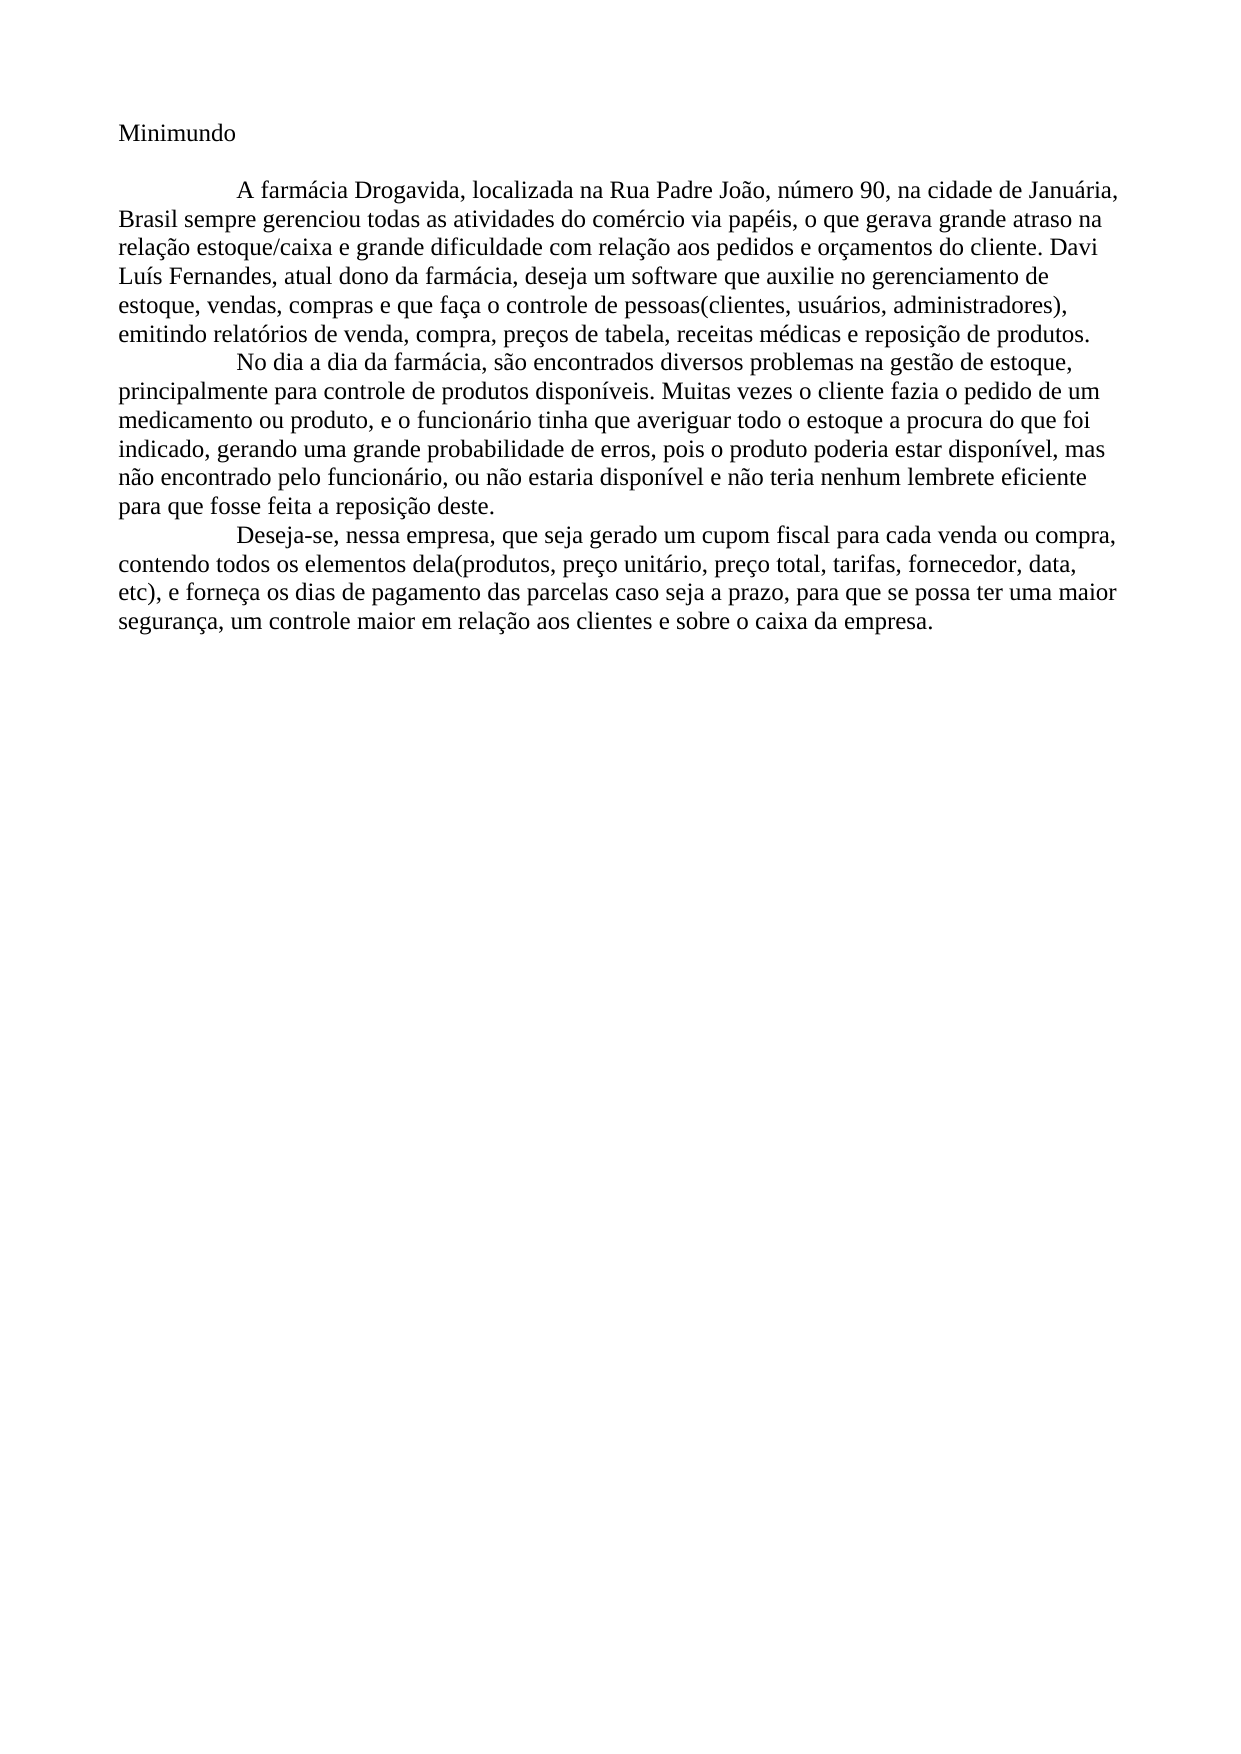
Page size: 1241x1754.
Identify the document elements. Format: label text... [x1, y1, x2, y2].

text Minimundo [118, 118, 1122, 147]
text Deseja-se, nessa empresa, que seja gerado um cupom fiscal para cada venda ou compra, contendo todos os elementos dela(produtos, preço unitário, preço total, tarifas, fornecedor, data, etc), e forneça os dias de pagamento das parcelas caso seja a prazo, para que se possa ter uma maior segurança, um controle maior em relação aos clientes e sobre o caixa da empresa. [118, 520, 1122, 635]
text A farmácia Drogavida, localizada na Rua Padre João, número 90, na cidade de Januária, Brasil sempre gerenciou todas as atividades do comércio via papéis, o que gerava grande atraso na relação estoque/caixa e grande dificuldade com relação aos pedidos e orçamentos do cliente. Davi Luís Fernandes, atual dono da farmácia, deseja um software que auxilie no gerenciamento de estoque, vendas, compras e que faça o controle de pessoas(clientes, usuários, administradores), emitindo relatórios de venda, compra, preços de tabela, receitas médicas e reposição de produtos. [118, 175, 1122, 347]
text No dia a dia da farmácia, são encontrados diversos problemas na gestão de estoque, principalmente para controle de produtos disponíveis. Muitas vezes o cliente fazia o pedido de um medicamento ou produto, e o funcionário tinha que averiguar todo o estoque a procura do que foi indicado, gerando uma grande probabilidade de erros, pois o produto poderia estar disponível, mas não encontrado pelo funcionário, ou não estaria disponível e não teria nenhum lembrete eficiente para que fosse feita a reposição deste. [118, 347, 1122, 520]
